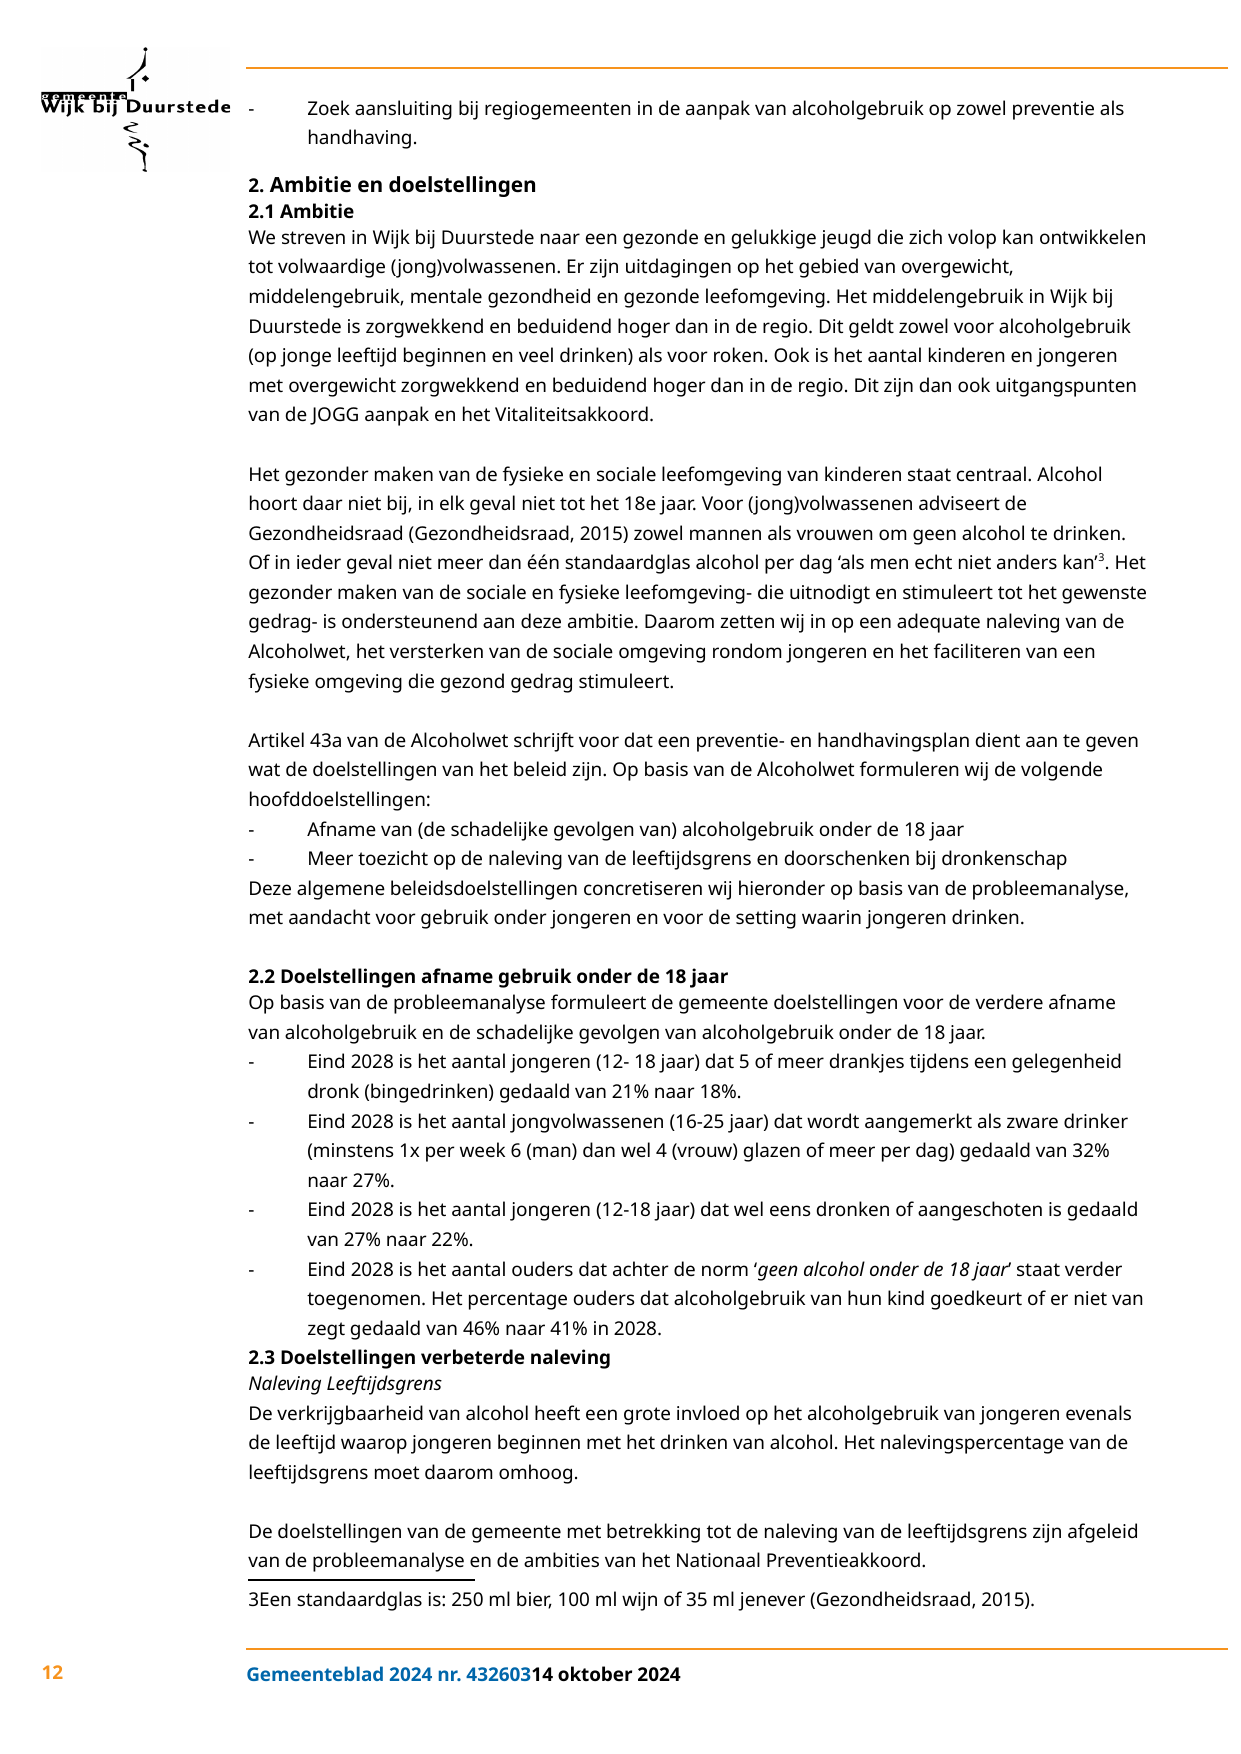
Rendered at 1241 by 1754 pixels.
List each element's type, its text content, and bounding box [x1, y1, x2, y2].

list Eind 2028 is het aantal jongvolwassenen (16-25 jaar) dat wordt aangemerkt als zware drinker (minstens 1x per week 6 (man) dan wel 4 (vrouw) glazen of meer per dag) gedaald van 32% naar 27%. [248, 1108, 1152, 1193]
list Afname van (de schadelijke gevolgen van) alcoholgebruik onder de 18 jaar [248, 816, 1152, 842]
text Een standaardglas is: 250 ml bier, 100 ml wijn of 35 ml jenever (Gezondheidsraad, 2015). [248, 1586, 1152, 1612]
text 2.3 Doelstellingen verbeterde naleving [248, 1344, 1152, 1370]
list Eind 2028 is het aantal jongeren (12- 18 jaar) dat 5 of meer drankjes tijdens een gelegenheid dronk (bingedrinken) gedaald van 21% naar 18%. [248, 1049, 1152, 1104]
list Eind 2028 is het aantal ouders dat achter de norm ‘geen alcohol onder de 18 jaar’ staat verder toegenomen. Het percentage ouders dat alcoholgebruik van hun kind goedkeurt of er niet van zegt gedaald van 46% naar 41% in 2028. [248, 1256, 1152, 1341]
text Artikel 43a van de Alcoholwet schrijft voor dat een preventie- en handhavingsplan dient aan te geven wat de doelstellingen van het beleid zijn. Op basis van de Alcoholwet formuleren wij de volgende hoofddoelstellingen: [248, 727, 1152, 812]
list Zoek aansluiting bij regiogemeenten in de aanpak van alcoholgebruik op zowel preventie als handhaving. [248, 95, 1152, 150]
text De doelstellingen van de gemeente met betrekking tot de naleving van de leeftijdsgrens zijn afgeleid van de probleemanalyse en de ambities van het Nationaal Preventieakkoord. [248, 1518, 1152, 1573]
list Meer toezicht op de naleving van de leeftijdsgrens en doorschenken bij dronkenschap [248, 845, 1152, 871]
text Naleving Leeftijdsgrens [248, 1370, 1152, 1396]
text 2.1 Ambitie [248, 198, 1152, 224]
picture [41, 47, 231, 172]
text Op basis van de probleemanalyse formuleert de gemeente doelstellingen voor de verdere afname van alcoholgebruik en de schadelijke gevolgen van alcoholgebruik onder de 18 jaar. [248, 989, 1152, 1045]
text Het gezonder maken van de fysieke en sociale leefomgeving van kinderen staat centraal. Alcohol hoort daar niet bij, in elk geval niet tot het 18e jaar. Voor (jong)volwassenen adviseert de Gezondheidsraad (Gezondheidsraad, 2015) zowel mannen als vrouwen om geen alcohol te drinken. Of in ieder geval niet meer dan één standaardglas alcohol per dag ‘als men echt niet anders kan’. Het gezonder maken van de sociale en fysieke leefomgeving- die uitnodigt en stimuleert tot het gewenste gedrag- is ondersteunend aan deze ambitie. Daarom zetten wij in op een adequate naleving van de Alcoholwet, het versterken van de sociale omgeving rondom jongeren en het faciliteren van een fysieke omgeving die gezond gedrag stimuleert. [248, 461, 1152, 694]
text We streven in Wijk bij Duurstede naar een gezonde en gelukkige jeugd die zich volop kan ontwikkelen tot volwaardige (jong)volwassenen. Er zijn uitdagingen op het gebied van overgewicht, middelengebruik, mentale gezondheid en gezonde leefomgeving. Het middelengebruik in Wijk bij Duurstede is zorgwekkend en beduidend hoger dan in de regio. Dit geldt zowel voor alcoholgebruik (op jonge leeftijd beginnen en veel drinken) als voor roken. Ook is het aantal kinderen en jongeren met overgewicht zorgwekkend en beduidend hoger dan in de regio. Dit zijn dan ook uitgangspunten van de JOGG aanpak en het Vitaliteitsakkoord. [248, 224, 1152, 427]
text 2.2 Doelstellingen afname gebruik onder de 18 jaar [248, 964, 1152, 989]
text 2. Ambitie en doelstellingen [248, 170, 1152, 198]
text Deze algemene beleidsdoelstellingen concretiseren wij hieronder op basis van de probleemanalyse, met aandacht voor gebruik onder jongeren en voor de setting waarin jongeren drinken. [248, 875, 1152, 930]
text De verkrijgbaarheid van alcohol heeft een grote invloed op het alcoholgebruik van jongeren evenals de leeftijd waarop jongeren beginnen met het drinken van alcohol. Het nalevingspercentage van de leeftijdsgrens moet daarom omhoog. [248, 1400, 1152, 1485]
list Eind 2028 is het aantal jongeren (12-18 jaar) dat wel eens dronken of aangeschoten is gedaald van 27% naar 22%. [248, 1197, 1152, 1252]
